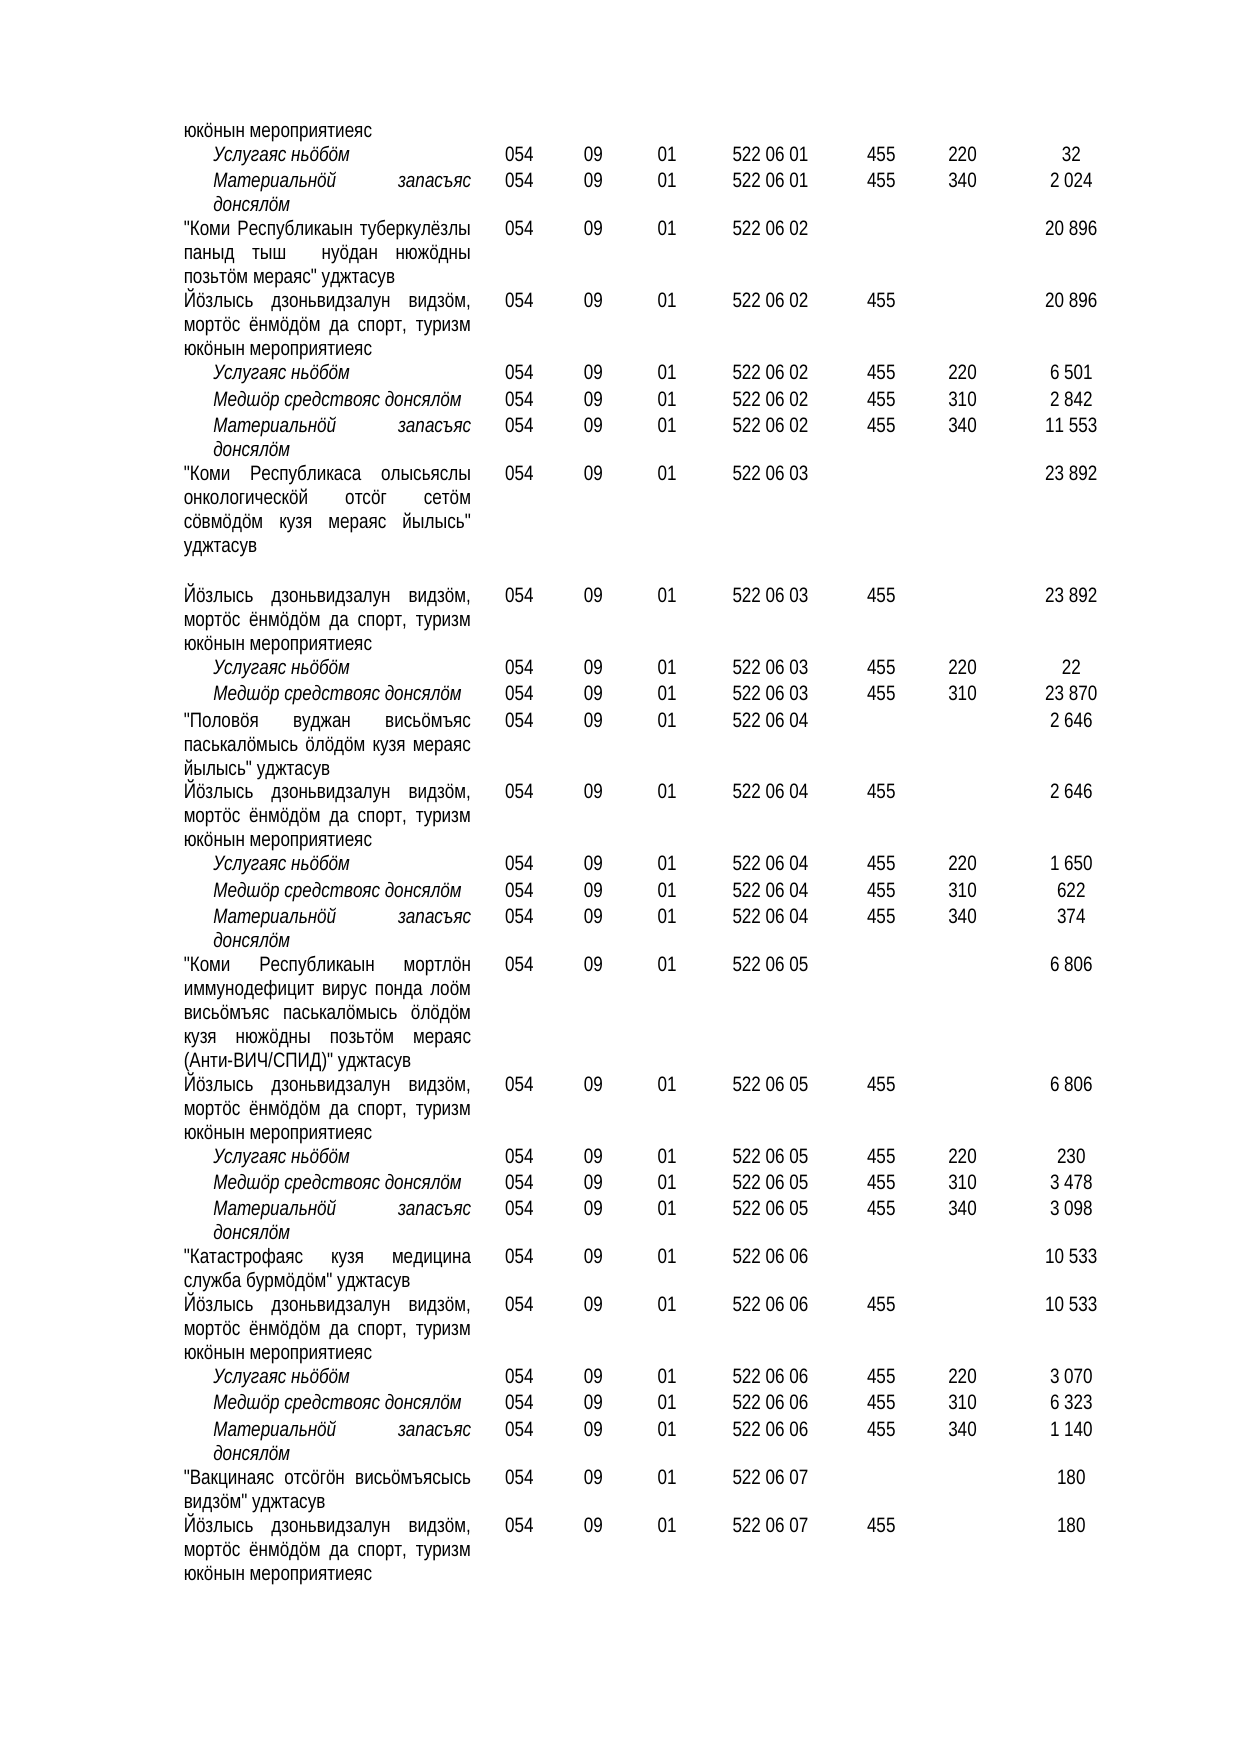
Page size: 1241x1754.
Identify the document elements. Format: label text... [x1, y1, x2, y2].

table_cell [1143, 1465, 1217, 1512]
table_cell [837, 952, 925, 1072]
table_cell 455 [837, 1390, 925, 1417]
table_cell [1143, 288, 1217, 360]
table_cell 374 [999, 904, 1143, 952]
table_cell 01 [630, 386, 704, 413]
table_cell 455 [837, 288, 925, 360]
table_cell [837, 708, 925, 779]
table_cell 054 [482, 1072, 556, 1143]
table_cell 522 06 03 [704, 583, 837, 655]
table_cell Медшöр средствояс донсялöм [172, 1390, 482, 1417]
table_cell 054 [482, 904, 556, 952]
table_cell 054 [482, 169, 556, 216]
table_cell [1143, 655, 1217, 681]
table_cell 455 [837, 1364, 925, 1390]
table_cell 01 [630, 169, 704, 216]
table_cell 522 06 01 [704, 142, 837, 168]
table_cell 455 [837, 1170, 925, 1196]
table_cell 340 [925, 169, 999, 216]
table_cell 310 [925, 386, 999, 413]
table_cell [925, 216, 999, 288]
table_cell юкöнын мероприятиеяс [172, 118, 482, 142]
table_cell 455 [837, 1513, 925, 1584]
table_cell 455 [837, 681, 925, 707]
table_cell 054 [482, 1364, 556, 1390]
table_cell 01 [630, 1072, 704, 1143]
table_cell 01 [630, 1390, 704, 1417]
table_cell Йöзлысь дзоньвидзалун видзöм, мортöс ёнмöдöм да спорт, туризм юкöнын мероприятиеяс [172, 1072, 482, 1143]
table_cell "Коми Республикаын мортлöн иммунодефицит вирус понда лоöм висьöмъяс паськалöмысь öлöдöм кузя нюжöдны позьтöм мераяс (Анти-ВИЧ/СПИД)" уджтасув [172, 952, 482, 1072]
table_cell 220 [925, 851, 999, 878]
table_cell [1143, 1390, 1217, 1417]
table_cell Йöзлысь дзоньвидзалун видзöм, мортöс ёнмöдöм да спорт, туризм юкöнын мероприятиеяс [172, 1513, 482, 1584]
table_cell [172, 557, 482, 583]
table_cell [925, 288, 999, 360]
table_cell Материальнöй запасъяс донсялöм [172, 169, 482, 216]
table_cell 522 06 03 [704, 461, 837, 557]
table_cell Услугаяс ньöбöм [172, 1144, 482, 1170]
table_cell 09 [556, 1144, 630, 1170]
table_cell 054 [482, 1417, 556, 1464]
table_cell [1143, 1196, 1217, 1244]
table_cell 09 [556, 1390, 630, 1417]
table_cell 1 650 [999, 851, 1143, 878]
table_cell [925, 1292, 999, 1364]
table_cell 455 [837, 413, 925, 461]
table_cell 310 [925, 681, 999, 707]
table_cell 09 [556, 1292, 630, 1364]
table_cell 522 06 05 [704, 1072, 837, 1143]
table_cell 01 [630, 1170, 704, 1196]
table_cell 09 [556, 1465, 630, 1512]
table_cell 054 [482, 142, 556, 168]
table_cell [925, 1072, 999, 1143]
table_cell 522 06 06 [704, 1364, 837, 1390]
table_cell 01 [630, 142, 704, 168]
table_cell [925, 708, 999, 779]
table_cell 3 070 [999, 1364, 1143, 1390]
table_cell 522 06 04 [704, 851, 837, 878]
table_cell 054 [482, 461, 556, 557]
table_cell [630, 118, 704, 142]
table_cell 01 [630, 1417, 704, 1464]
table_cell "Вакцинаяс отсöгöн висьöмъясысь видзöм" уджтасув [172, 1465, 482, 1512]
table_cell 522 06 03 [704, 681, 837, 707]
table_cell 455 [837, 169, 925, 216]
table_cell 10 533 [999, 1292, 1143, 1364]
table_cell 455 [837, 779, 925, 851]
table_cell [1143, 1072, 1217, 1143]
table_cell [925, 1513, 999, 1584]
table_cell 2 646 [999, 779, 1143, 851]
table_cell 522 06 06 [704, 1417, 837, 1464]
table_cell 455 [837, 583, 925, 655]
table_cell 054 [482, 386, 556, 413]
table_cell 23 870 [999, 681, 1143, 707]
table_cell 01 [630, 583, 704, 655]
table_cell 11 553 [999, 413, 1143, 461]
table_cell 455 [837, 878, 925, 904]
table_cell Медшöр средствояс донсялöм [172, 878, 482, 904]
table_cell Медшöр средствояс донсялöм [172, 681, 482, 707]
table_cell 01 [630, 878, 704, 904]
table_cell 310 [925, 1390, 999, 1417]
table_cell [482, 557, 556, 583]
table_cell 01 [630, 655, 704, 681]
table_cell Йöзлысь дзоньвидзалун видзöм, мортöс ёнмöдöм да спорт, туризм юкöнын мероприятиеяс [172, 1292, 482, 1364]
table_cell Услугаяс ньöбöм [172, 142, 482, 168]
table_cell [1143, 681, 1217, 707]
table_cell [925, 1465, 999, 1512]
table_cell 09 [556, 1364, 630, 1390]
table_cell 09 [556, 952, 630, 1072]
table_cell 6 806 [999, 952, 1143, 1072]
table_cell [1143, 216, 1217, 288]
table_cell 340 [925, 1196, 999, 1244]
table_cell 01 [630, 288, 704, 360]
table_cell [925, 1244, 999, 1292]
table_cell [1143, 779, 1217, 851]
table_cell 522 06 04 [704, 708, 837, 779]
table_cell 522 06 04 [704, 878, 837, 904]
table_cell 2 842 [999, 386, 1143, 413]
table_cell [1143, 1364, 1217, 1390]
table_cell 01 [630, 413, 704, 461]
table_cell 01 [630, 681, 704, 707]
table_cell 09 [556, 655, 630, 681]
table_cell 622 [999, 878, 1143, 904]
table_cell [1143, 1417, 1217, 1464]
table_cell Услугаяс ньöбöм [172, 655, 482, 681]
table_cell 455 [837, 1292, 925, 1364]
table_cell 20 896 [999, 288, 1143, 360]
table_cell 09 [556, 386, 630, 413]
table_cell 180 [999, 1513, 1143, 1584]
table_cell 455 [837, 360, 925, 386]
table_cell 220 [925, 1364, 999, 1390]
table_cell [837, 557, 925, 583]
table_cell 522 06 02 [704, 413, 837, 461]
table_cell [1143, 118, 1217, 142]
table_cell [704, 118, 837, 142]
table_cell [925, 779, 999, 851]
table_cell [1143, 1144, 1217, 1170]
table_cell Материальнöй запасъяс донсялöм [172, 904, 482, 952]
table_cell [1143, 1170, 1217, 1196]
table_cell [837, 118, 925, 142]
table_cell 01 [630, 851, 704, 878]
table_cell 09 [556, 1072, 630, 1143]
table_cell 3 098 [999, 1196, 1143, 1244]
table_cell [1143, 142, 1217, 168]
table_cell 22 [999, 655, 1143, 681]
table_cell Йöзлысь дзоньвидзалун видзöм, мортöс ёнмöдöм да спорт, туризм юкöнын мероприятиеяс [172, 288, 482, 360]
table_cell 6 501 [999, 360, 1143, 386]
table_cell 054 [482, 779, 556, 851]
table_cell 054 [482, 413, 556, 461]
table_cell Услугаяс ньöбöм [172, 851, 482, 878]
table_cell 09 [556, 288, 630, 360]
table_cell 23 892 [999, 583, 1143, 655]
table_cell 01 [630, 1292, 704, 1364]
table_cell Медшöр средствояс донсялöм [172, 1170, 482, 1196]
table_cell 09 [556, 904, 630, 952]
table_cell Материальнöй запасъяс донсялöм [172, 413, 482, 461]
table_cell [925, 583, 999, 655]
table_cell [1143, 169, 1217, 216]
table_cell 3 478 [999, 1170, 1143, 1196]
table_cell [1143, 851, 1217, 878]
table_cell [925, 461, 999, 557]
table_cell [1143, 461, 1217, 557]
table_cell 09 [556, 681, 630, 707]
table_cell [837, 1465, 925, 1512]
table_cell 01 [630, 360, 704, 386]
table_cell 01 [630, 779, 704, 851]
table_cell [1143, 557, 1217, 583]
table_cell [999, 557, 1143, 583]
table_cell 340 [925, 413, 999, 461]
table_cell 09 [556, 1170, 630, 1196]
table_cell 09 [556, 1513, 630, 1584]
table_cell [1143, 952, 1217, 1072]
table_cell 054 [482, 952, 556, 1072]
table_cell [630, 557, 704, 583]
table_cell [1143, 878, 1217, 904]
table_cell 522 06 07 [704, 1513, 837, 1584]
table_cell 220 [925, 142, 999, 168]
table_cell Медшöр средствояс донсялöм [172, 386, 482, 413]
table_cell 23 892 [999, 461, 1143, 557]
table_cell 455 [837, 1144, 925, 1170]
table_cell 01 [630, 904, 704, 952]
table_cell 01 [630, 216, 704, 288]
table_cell 310 [925, 878, 999, 904]
table_cell 6 323 [999, 1390, 1143, 1417]
table_cell 054 [482, 851, 556, 878]
table_cell 01 [630, 952, 704, 1072]
table_cell 455 [837, 1072, 925, 1143]
table_cell [925, 118, 999, 142]
table_cell 522 06 04 [704, 904, 837, 952]
table_cell 054 [482, 1170, 556, 1196]
table_cell 10 533 [999, 1244, 1143, 1292]
table_cell 522 06 04 [704, 779, 837, 851]
table_cell [1143, 1244, 1217, 1292]
table_cell 09 [556, 851, 630, 878]
table_cell "Коми Республикаса олысьяслы онкологическöй отсöг сетöм сöвмöдöм кузя мераяс йылысь" уджтасув [172, 461, 482, 557]
table_cell [1143, 583, 1217, 655]
table_cell 09 [556, 461, 630, 557]
table_cell 455 [837, 1417, 925, 1464]
table_cell 054 [482, 1196, 556, 1244]
table_cell 310 [925, 1170, 999, 1196]
table_cell 054 [482, 216, 556, 288]
table_cell 054 [482, 1292, 556, 1364]
table_cell [1143, 386, 1217, 413]
table_cell [1143, 413, 1217, 461]
table_cell Материальнöй запасъяс донсялöм [172, 1417, 482, 1464]
table_cell 01 [630, 1513, 704, 1584]
table_cell 09 [556, 216, 630, 288]
table_cell [482, 118, 556, 142]
table_cell [704, 557, 837, 583]
table_cell 054 [482, 583, 556, 655]
table_cell "Катастрофаяс кузя медицина служба бурмöдöм" уджтасув [172, 1244, 482, 1292]
table_cell 522 06 02 [704, 386, 837, 413]
table_cell 455 [837, 142, 925, 168]
table_cell 522 06 05 [704, 1196, 837, 1244]
table_cell 1 140 [999, 1417, 1143, 1464]
table_cell 6 806 [999, 1072, 1143, 1143]
table_cell 054 [482, 288, 556, 360]
table_cell 09 [556, 583, 630, 655]
table_cell 522 06 05 [704, 1144, 837, 1170]
table_cell 01 [630, 1465, 704, 1512]
table_cell [999, 118, 1143, 142]
table_cell 522 06 02 [704, 288, 837, 360]
table_cell 522 06 07 [704, 1465, 837, 1512]
table_cell [1143, 708, 1217, 779]
table_cell 180 [999, 1465, 1143, 1512]
table_cell "Коми Республикаын туберкулёзлы паныд тыш нуöдан нюжöдны позьтöм мераяс" уджтасув [172, 216, 482, 288]
table_cell 220 [925, 655, 999, 681]
table_cell 220 [925, 1144, 999, 1170]
table_cell 340 [925, 904, 999, 952]
table_cell [1143, 1292, 1217, 1364]
table_cell 09 [556, 360, 630, 386]
table_cell 054 [482, 1144, 556, 1170]
table_cell 09 [556, 1417, 630, 1464]
table_cell 054 [482, 878, 556, 904]
table_cell 230 [999, 1144, 1143, 1170]
table_cell Йöзлысь дзоньвидзалун видзöм, мортöс ёнмöдöм да спорт, туризм юкöнын мероприятиеяс [172, 583, 482, 655]
table_cell 09 [556, 169, 630, 216]
table_cell [556, 118, 630, 142]
table_cell 01 [630, 461, 704, 557]
table_cell 09 [556, 1244, 630, 1292]
table_cell 01 [630, 1244, 704, 1292]
table_cell 01 [630, 1144, 704, 1170]
table_cell 01 [630, 708, 704, 779]
table_cell [1143, 904, 1217, 952]
table_cell 09 [556, 413, 630, 461]
table_cell 522 06 06 [704, 1244, 837, 1292]
table_cell Материальнöй запасъяс донсялöм [172, 1196, 482, 1244]
table_cell 522 06 03 [704, 655, 837, 681]
table_cell 522 06 01 [704, 169, 837, 216]
table_cell 522 06 05 [704, 1170, 837, 1196]
table_cell 522 06 02 [704, 360, 837, 386]
table_cell 2 024 [999, 169, 1143, 216]
table_cell 09 [556, 708, 630, 779]
table_cell 522 06 06 [704, 1390, 837, 1417]
table_cell 054 [482, 681, 556, 707]
table_cell 054 [482, 708, 556, 779]
table_cell 455 [837, 655, 925, 681]
table_cell 09 [556, 1196, 630, 1244]
table_cell 522 06 06 [704, 1292, 837, 1364]
table_cell [1143, 360, 1217, 386]
table_cell 522 06 02 [704, 216, 837, 288]
table_cell 455 [837, 904, 925, 952]
table_cell 01 [630, 1364, 704, 1390]
table_cell Услугаяс ньöбöм [172, 360, 482, 386]
table_cell [837, 216, 925, 288]
table_cell [837, 461, 925, 557]
table_cell Йöзлысь дзоньвидзалун видзöм, мортöс ёнмöдöм да спорт, туризм юкöнын мероприятиеяс [172, 779, 482, 851]
table_cell [556, 557, 630, 583]
table_cell 054 [482, 1390, 556, 1417]
table_cell Услугаяс ньöбöм [172, 1364, 482, 1390]
table_cell [925, 557, 999, 583]
table_cell 455 [837, 386, 925, 413]
table_cell "Половöя вуджан висьöмъяс паськалöмысь öлöдöм кузя мераяс йылысь" уджтасув [172, 708, 482, 779]
table_cell 09 [556, 142, 630, 168]
table_cell [925, 952, 999, 1072]
table_cell 01 [630, 1196, 704, 1244]
table_cell 20 896 [999, 216, 1143, 288]
table_cell 340 [925, 1417, 999, 1464]
table_cell 09 [556, 878, 630, 904]
table_cell 2 646 [999, 708, 1143, 779]
table_cell 455 [837, 851, 925, 878]
table_cell 09 [556, 779, 630, 851]
table_cell 054 [482, 360, 556, 386]
table_cell 054 [482, 1244, 556, 1292]
table_cell 455 [837, 1196, 925, 1244]
table_cell [837, 1244, 925, 1292]
table_cell [1143, 1513, 1217, 1584]
table_cell 054 [482, 655, 556, 681]
table_cell 522 06 05 [704, 952, 837, 1072]
table_cell 054 [482, 1513, 556, 1584]
table_cell 054 [482, 1465, 556, 1512]
table_cell 32 [999, 142, 1143, 168]
table_cell 220 [925, 360, 999, 386]
